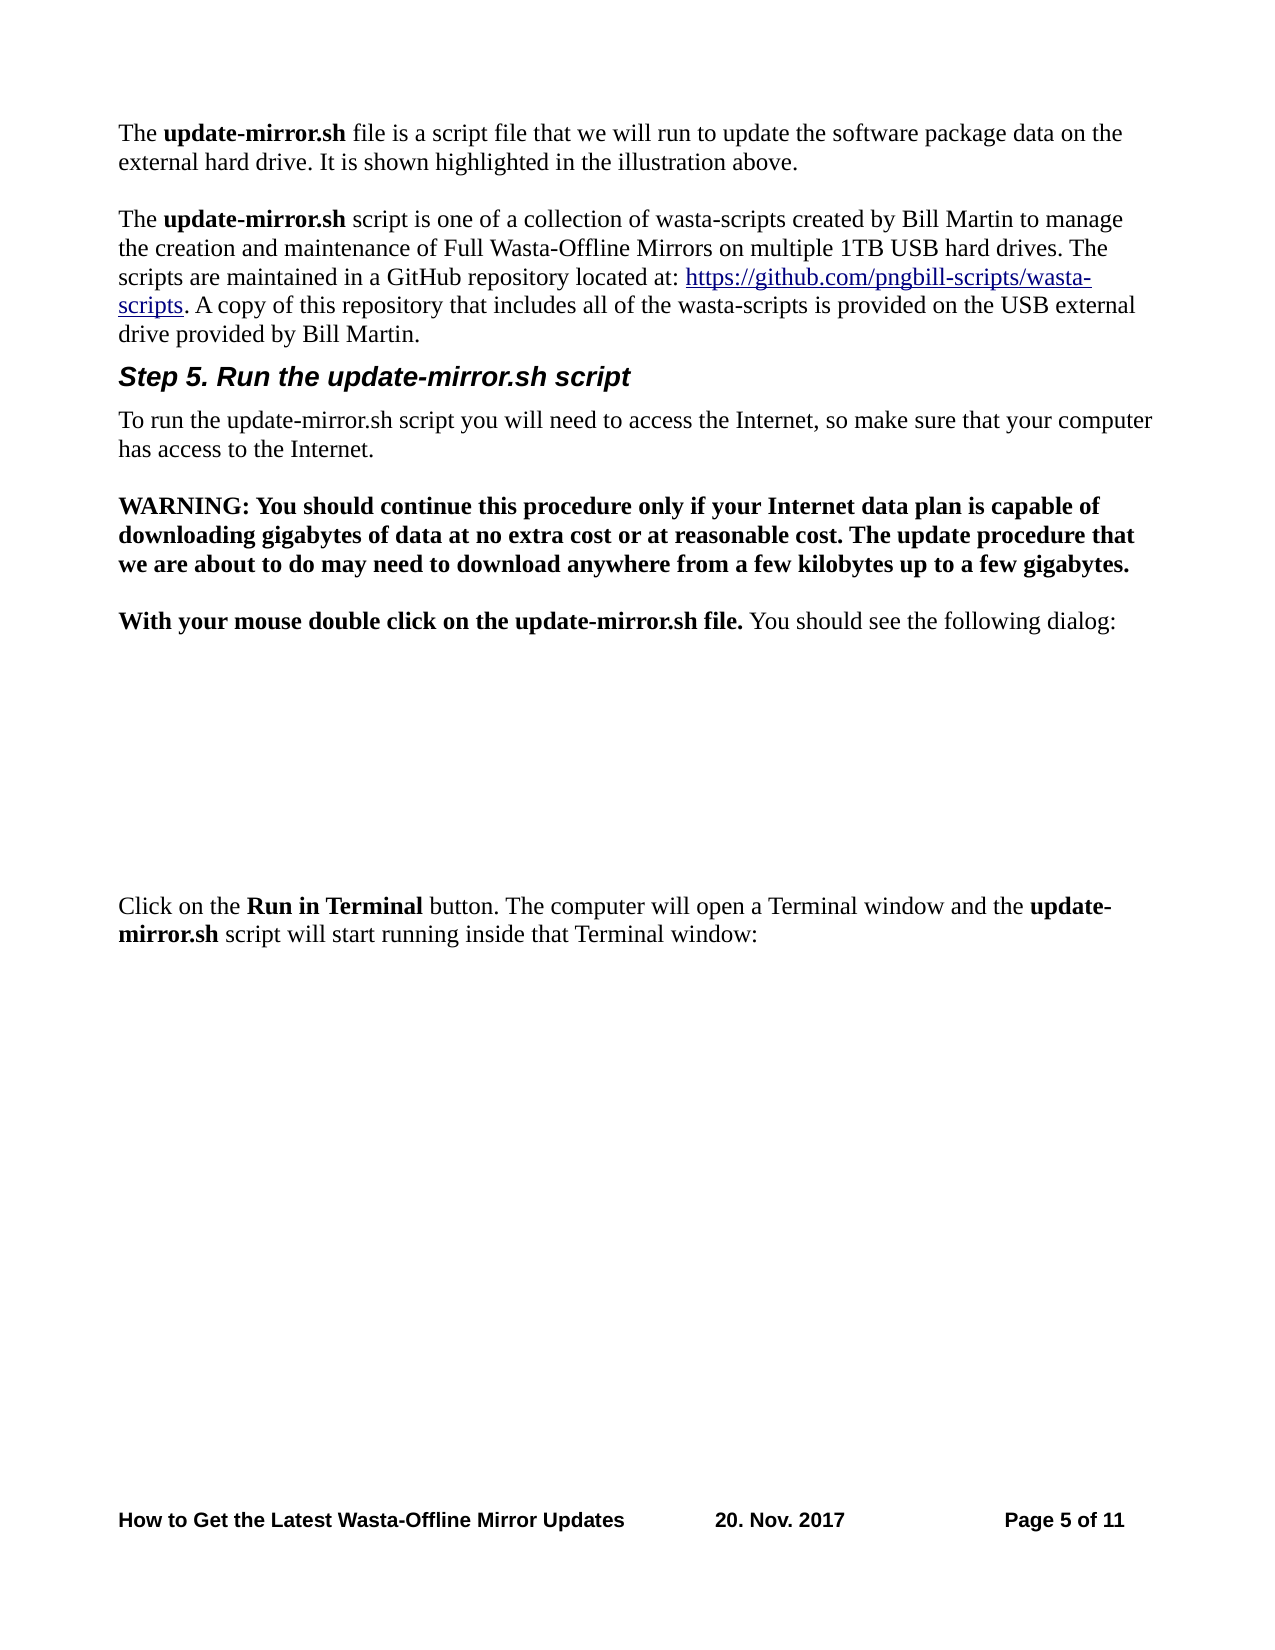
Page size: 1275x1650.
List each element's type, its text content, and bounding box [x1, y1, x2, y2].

text With your mouse double click on the update-mirror.sh file. You should see the following dialog: [118, 606, 1157, 635]
text To run the update-mirror.sh script you will need to access the Internet, so make sure that your computer has access to the Internet. [118, 405, 1157, 462]
text WARNING: You should continue this procedure only if your Internet data plan is capable of downloading gigabytes of data at no extra cost or at reasonable cost. The update procedure that we are about to do may need to download anywhere from a few kilobytes up to a few gigabytes. [118, 491, 1157, 577]
text The update-mirror.sh script is one of a collection of wasta-scripts created by Bill Martin to manage the creation and maintenance of Full Wasta-Offline Mirrors on multiple 1TB USB hard drives. The scripts are maintained in a GitHub repository located at: https://github.com/pngbill-scripts/wasta-scripts. A copy of this repository that includes all of the wasta-scripts is provided on the USB external drive provided by Bill Martin. [118, 204, 1157, 348]
subtitle Step 5. Run the update-mirror.sh script [118, 361, 1157, 392]
text Click on the Run in Terminal button. The computer will open a Terminal window and the update-mirror.sh script will start running inside that Terminal window: [118, 891, 1157, 948]
text The update-mirror.sh file is a script file that we will run to update the software package data on the external hard drive. It is shown highlighted in the illustration above. [118, 118, 1157, 176]
